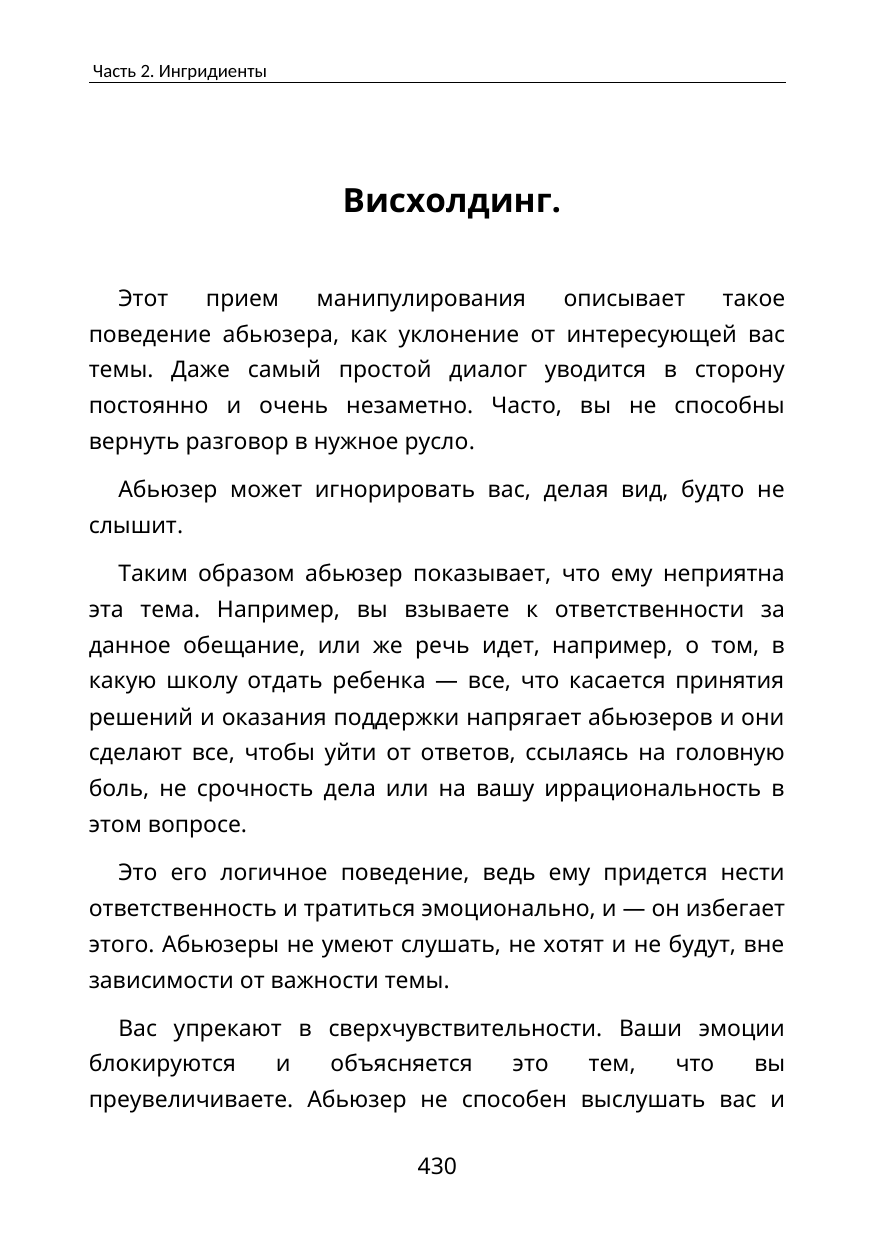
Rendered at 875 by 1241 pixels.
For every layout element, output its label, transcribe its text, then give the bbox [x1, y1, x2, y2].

subtitle Висхолдинг. [88, 177, 786, 222]
text Это его логичное поведение, ведь ему придется нести ответственность и тратиться эмоционально, и — он избегает этого. Абьюзеры не умеют слушать, не хотят и не будут, вне зависимости от важности темы. [88, 856, 786, 995]
text Таким образом абьюзер показывает, что ему неприятна эта тема. Например, вы взываете к ответственности за данное обещание, или же речь идет, например, о том, в какую школу отдать ребенка — все, что касается принятия решений и оказания поддержки напрягает абьюзеров и они сделают все, чтобы уйти от ответов, ссылаясь на головную боль, не срочность дела или на вашу иррациональность в этом вопросе. [88, 557, 786, 839]
text Абьюзер может игнорировать вас, делая вид, будто не слышит. [88, 473, 786, 540]
text Вас упрекают в сверхчувствительности. Ваши эмоции блокируются и объясняется это тем, что вы преувеличиваете. Абьюзер не способен выслушать вас и [88, 1011, 786, 1114]
text Этот прием манипулирования описывает такое поведение абьюзера, как уклонение от интересующей вас темы. Даже самый простой диалог уводится в сторону постоянно и очень незаметно. Часто, вы не способны вернуть разговор в нужное русло. [88, 282, 786, 457]
